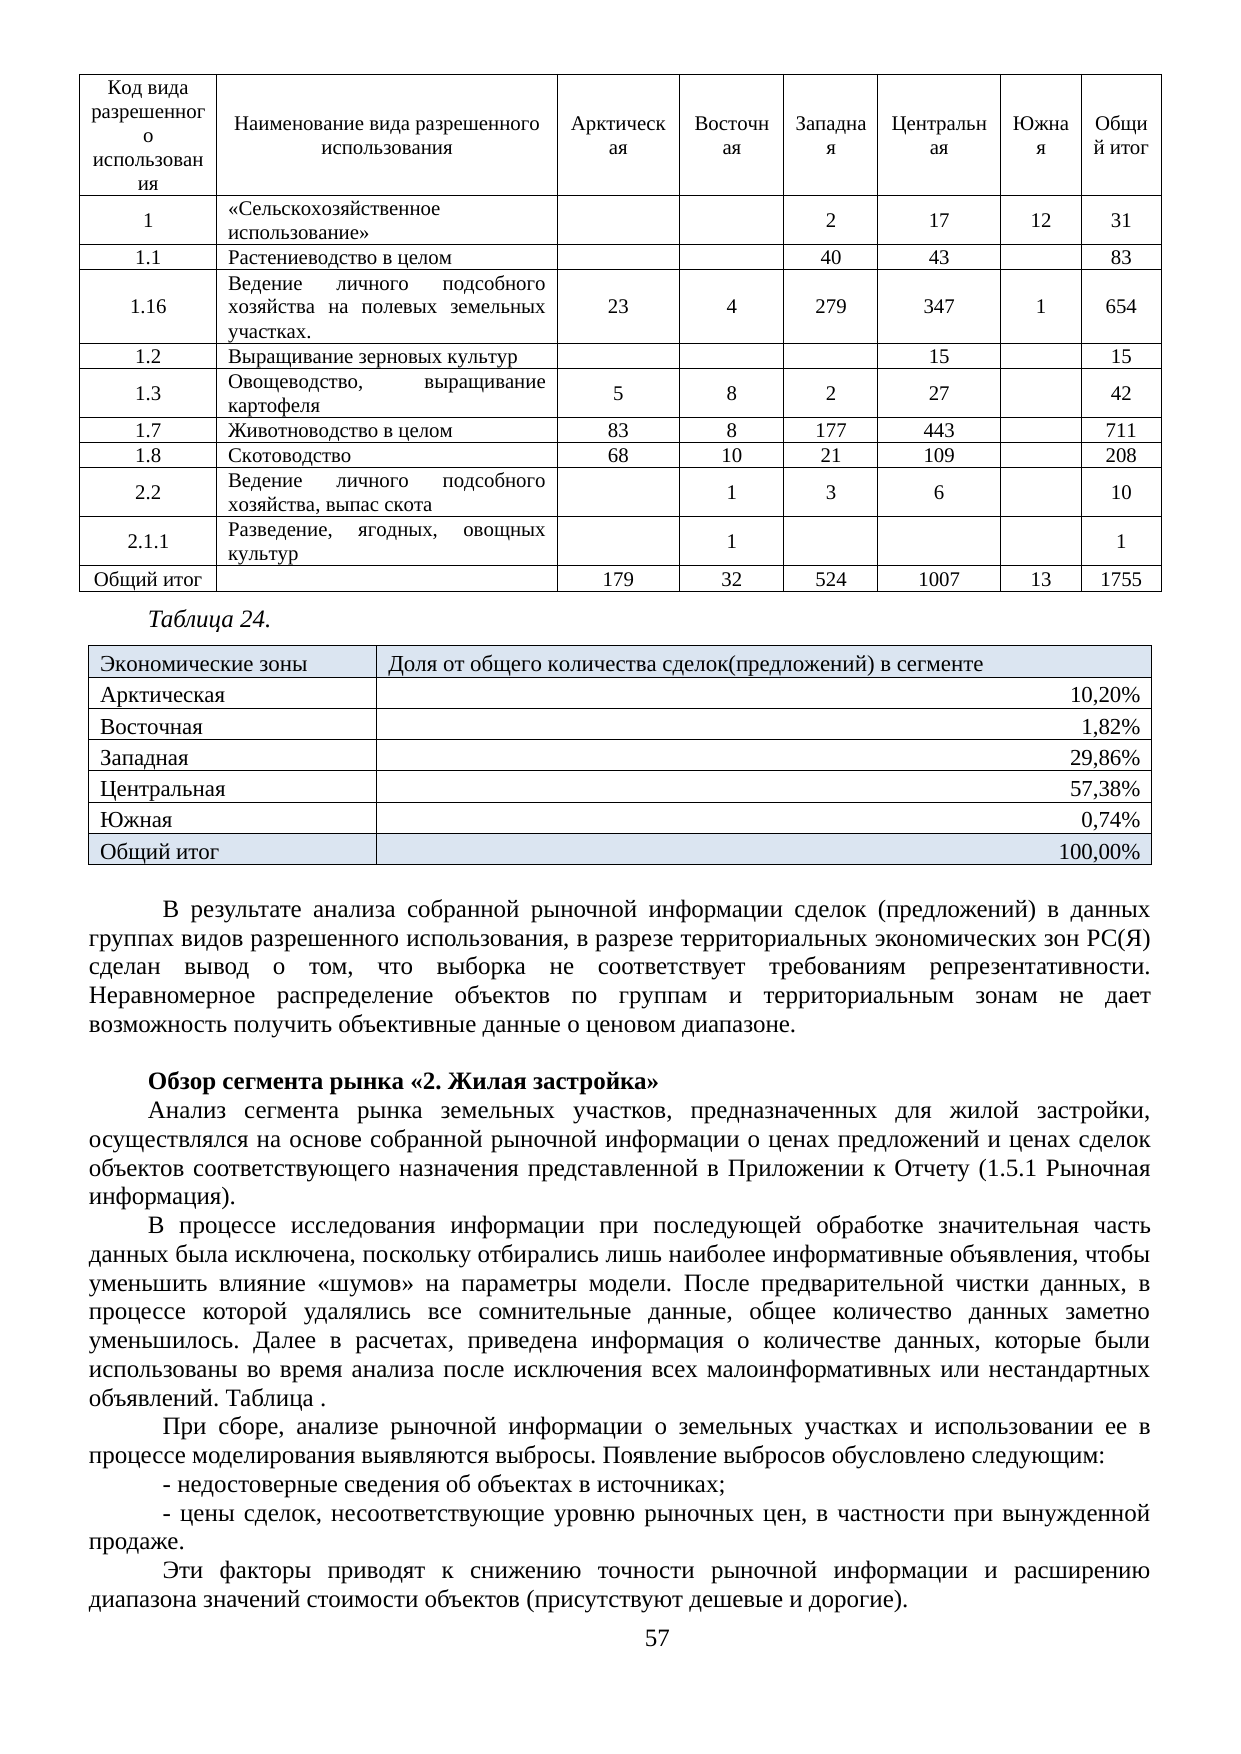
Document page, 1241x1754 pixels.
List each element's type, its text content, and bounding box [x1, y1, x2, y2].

table_cell 68 [558, 443, 679, 467]
table_cell [558, 468, 679, 516]
table_cell 3 [784, 468, 877, 516]
table_cell [680, 245, 783, 269]
table_cell Растениеводство в целом [217, 245, 557, 269]
table_cell «Сельскохозяйственное использование» [217, 196, 557, 244]
table_cell 1.2 [80, 344, 216, 368]
table_cell [784, 517, 877, 565]
table_cell 83 [558, 418, 679, 442]
table_header Общий итог [1082, 75, 1161, 195]
table_cell 32 [680, 566, 783, 591]
table_cell 654 [1082, 270, 1161, 343]
table_cell [558, 245, 679, 269]
table_cell 17 [878, 196, 1000, 244]
table_cell 1,82% [377, 709, 1151, 739]
table_cell Скотоводство [217, 443, 557, 467]
table_cell 21 [784, 443, 877, 467]
table_cell 443 [878, 418, 1000, 442]
table_cell 2.2 [80, 468, 216, 516]
table_cell 347 [878, 270, 1000, 343]
table_cell 524 [784, 566, 877, 591]
table_cell [1001, 468, 1081, 516]
table_cell 1007 [878, 566, 1000, 591]
table_cell [217, 566, 557, 591]
table_cell 1 [1001, 270, 1081, 343]
table_cell 2.1.1 [80, 517, 216, 565]
table_cell 15 [1082, 344, 1161, 368]
table_cell 711 [1082, 418, 1161, 442]
table_cell 13 [1001, 566, 1081, 591]
table_cell Животноводство в целом [217, 418, 557, 442]
table_cell 57,38% [377, 771, 1151, 802]
table_cell 100,00% [377, 834, 1151, 864]
table_cell 179 [558, 566, 679, 591]
table_cell 4 [680, 270, 783, 343]
table_cell 40 [784, 245, 877, 269]
table_header Экономические зоны [89, 646, 376, 677]
text - цены сделок, несоответствующие уровню рыночных цен, в частности при вынужденной продаже. [89, 1498, 1152, 1555]
table_cell [1001, 443, 1081, 467]
text В результате анализа собранной рыночной информации сделок (предложений) в данных группах видов разрешенного использования, в разрезе территориальных экономических зон РС(Я) сделан вывод о том, что выборка не соответствует требованиям репрезентативности. Неравномерное распределение объектов по группам и территориальным зонам не дает возможность получить объективные данные о ценовом диапазоне. [89, 894, 1152, 1038]
table_cell [680, 196, 783, 244]
table_header Центральная [878, 75, 1000, 195]
table_cell [1001, 344, 1081, 368]
table_cell 8 [680, 418, 783, 442]
text Таблица 24. [89, 604, 1152, 633]
table_cell [558, 517, 679, 565]
table_cell Овощеводство, выращивание картофеля [217, 369, 557, 417]
table_cell 23 [558, 270, 679, 343]
table_cell 1755 [1082, 566, 1161, 591]
text Эти факторы приводят к снижению точности рыночной информации и расширению диапазона значений стоимости объектов (присутствуют дешевые и дорогие). [89, 1555, 1152, 1613]
text Обзор сегмента рынка «2. Жилая застройка» [89, 1066, 1152, 1095]
table_cell 5 [558, 369, 679, 417]
table_cell 1 [680, 468, 783, 516]
table_header Южная [1001, 75, 1081, 195]
table_cell 1 [680, 517, 783, 565]
table_cell [878, 517, 1000, 565]
table_cell Южная [89, 803, 376, 833]
table_cell 1.8 [80, 443, 216, 467]
table_header Код вида разрешенного использования [80, 75, 216, 195]
table_cell 8 [680, 369, 783, 417]
table_header Арктическая [558, 75, 679, 195]
table_cell 10 [1082, 468, 1161, 516]
table_cell Разведение, ягодных, овощных культур [217, 517, 557, 565]
table_cell 1 [80, 196, 216, 244]
table_cell 10 [680, 443, 783, 467]
table_cell [784, 344, 877, 368]
table_cell Западная [89, 740, 376, 770]
table_cell 12 [1001, 196, 1081, 244]
table_cell Восточная [89, 709, 376, 739]
table_cell Арктическая [89, 678, 376, 708]
table_cell Общий итог [89, 834, 376, 864]
table_header Западная [784, 75, 877, 195]
table_cell 29,86% [377, 740, 1151, 770]
table_cell 10,20% [377, 678, 1151, 708]
table_cell 2 [784, 369, 877, 417]
table_cell Ведение личного подсобного хозяйства на полевых земельных участках. [217, 270, 557, 343]
table_cell Общий итог [80, 566, 216, 591]
table_cell 177 [784, 418, 877, 442]
table_cell 2 [784, 196, 877, 244]
table_cell Выращивание зерновых культур [217, 344, 557, 368]
table_cell [558, 196, 679, 244]
table_cell 83 [1082, 245, 1161, 269]
table_cell 1.3 [80, 369, 216, 417]
table_cell 1.7 [80, 418, 216, 442]
table_cell 109 [878, 443, 1000, 467]
table_cell [558, 344, 679, 368]
table_cell 1.16 [80, 270, 216, 343]
table_cell 15 [878, 344, 1000, 368]
table_header Восточная [680, 75, 783, 195]
table_cell 208 [1082, 443, 1161, 467]
table_cell [680, 344, 783, 368]
table_cell 6 [878, 468, 1000, 516]
table_cell 27 [878, 369, 1000, 417]
table_cell 31 [1082, 196, 1161, 244]
table_header Доля от общего количества сделок(предложений) в сегменте [377, 646, 1151, 677]
table_cell 43 [878, 245, 1000, 269]
table_cell 0,74% [377, 803, 1151, 833]
table_header Наименование вида разрешенного использования [217, 75, 557, 195]
text При сборе, анализе рыночной информации о земельных участках и использовании ее в процессе моделирования выявляются выбросы. Появление выбросов обусловлено следующим: [89, 1411, 1152, 1469]
table_cell Ведение личного подсобного хозяйства, выпас скота [217, 468, 557, 516]
table_cell [1001, 369, 1081, 417]
table_cell Центральная [89, 771, 376, 802]
text В процессе исследования информации при последующей обработке значительная часть данных была исключена, поскольку отбирались лишь наиболее информативные объявления, чтобы уменьшить влияние «шумов» на параметры модели. После предварительной чистки данных, в процессе которой удалялись все сомнительные данные, общее количество данных заметно уменьшилось. Далее в расчетах, приведена информация о количестве данных, которые были использованы во время анализа после исключения всех малоинформативных или нестандартных объявлений. Таблица . [89, 1210, 1152, 1411]
table_cell 1 [1082, 517, 1161, 565]
table_cell [1001, 418, 1081, 442]
table_cell [1001, 245, 1081, 269]
text - недостоверные сведения об объектах в источниках; [89, 1469, 1152, 1498]
text Анализ сегмента рынка земельных участков, предназначенных для жилой застройки, осуществлялся на основе собранной рыночной информации о ценах предложений и ценах сделок объектов соответствующего назначения представленной в Приложении к Отчету (1.5.1 Рыночная информация). [89, 1095, 1152, 1210]
table_cell 279 [784, 270, 877, 343]
table_cell 1.1 [80, 245, 216, 269]
table_cell [1001, 517, 1081, 565]
table_cell 42 [1082, 369, 1161, 417]
